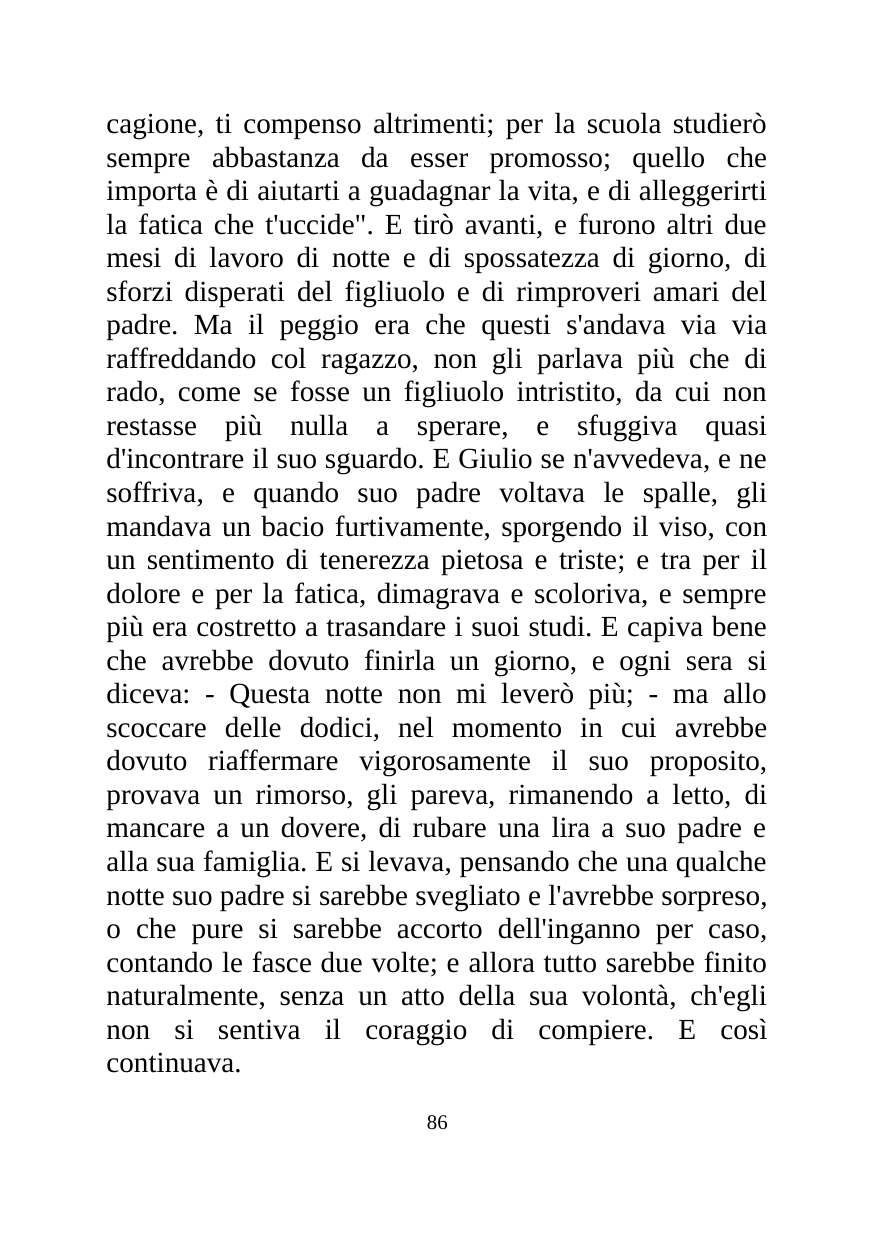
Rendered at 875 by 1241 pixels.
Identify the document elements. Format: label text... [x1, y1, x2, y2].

text cagione, ti compenso altrimenti; per la scuola studierò sempre abbastanza da esser promosso; quello che importa è di aiutarti a guadagnar la vita, e di alleggerirti la fatica che t'uccide". E tirò avanti, e furono altri due mesi di lavoro di notte e di spossatezza di giorno, di sforzi disperati del figliuolo e di rimproveri amari del padre. Ma il peggio era che questi s'andava via via raffreddando col ragazzo, non gli parlava più che di rado, come se fosse un figliuolo intristito, da cui non restasse più nulla a sperare, e sfuggiva quasi d'incontrare il suo sguardo. E Giulio se n'avvedeva, e ne soffriva, e quando suo padre voltava le spalle, gli mandava un bacio furtivamente, sporgendo il viso, con un sentimento di tenerezza pietosa e triste; e tra per il dolore e per la fatica, dimagrava e scoloriva, e sempre più era costretto a trasandare i suoi studi. E capiva bene che avrebbe dovuto finirla un giorno, e ogni sera si diceva: - Questa notte non mi leverò più; - ma allo scoccare delle dodici, nel momento in cui avrebbe dovuto riaffermare vigorosamente il suo proposito, provava un rimorso, gli pareva, rimanendo a letto, di mancare a un dovere, di rubare una lira a suo padre e alla sua famiglia. E si levava, pensando che una qualche notte suo padre si sarebbe svegliato e l'avrebbe sorpreso, o che pure si sarebbe accorto dell'inganno per caso, contando le fasce due volte; e allora tutto sarebbe finito naturalmente, senza un atto della sua volontà, ch'egli non si sentiva il coraggio di compiere. E così continuava. [106, 106, 768, 1079]
